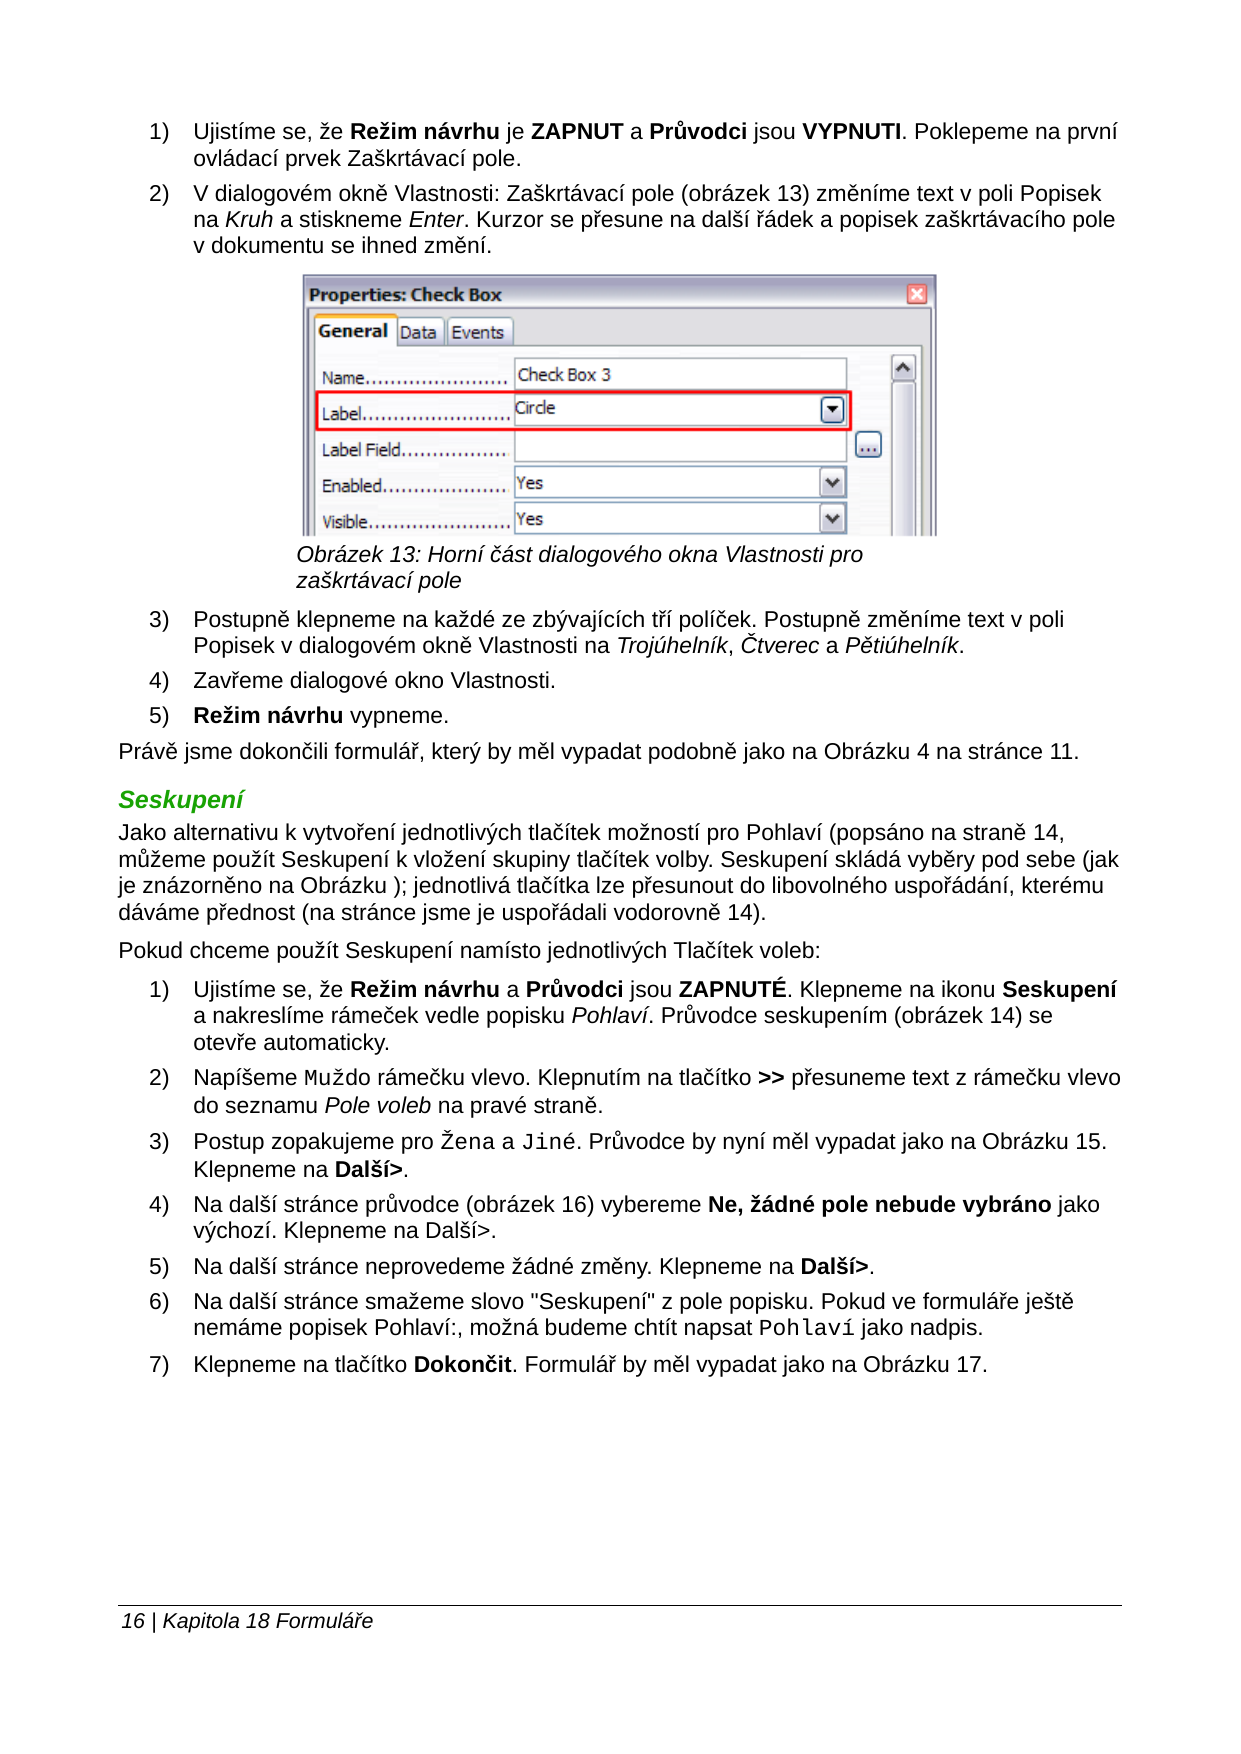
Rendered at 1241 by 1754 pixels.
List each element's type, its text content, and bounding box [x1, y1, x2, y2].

text Jako alternativu k vytvoření jednotlivých tlačítek možností pro Pohlaví (popsáno na straně 12, můžeme použít Seskupení k vložení skupiny tlačítek volby. Seskupení skládá vyběry pod sebe (jak je znázorněno na Obrázku ); jednotlivá tlačítka lze přesunout do libovolného uspořádání, kterému dáváme přednost (na stránce jsme je uspořádali vodorovně 12). [118, 819, 1122, 925]
picture [300, 270, 940, 541]
list Ujistíme se, že Režim návrhu je ZAPNUT a Průvodci jsou VYPNUTI. Poklepeme na první ovládací prvek Zaškrtávací pole. [169, 118, 1122, 171]
list V dialogovém okně Vlastnosti: Zaškrtávací pole (obrázek 13) změníme text v poli Popisek na Kruh a stiskneme Enter. Kurzor se přesune na další řádek a popisek zaškrtávacího pole v dokumentu se ihned změní. [169, 180, 1122, 259]
subtitle Seskupení [118, 785, 1122, 813]
list Na další stránce neprovedeme žádné změny. Klepneme na Další>. [169, 1253, 1122, 1279]
list Klepneme na tlačítko Dokončit. Formulář by měl vypadat jako na Obrázku 17. [169, 1351, 1122, 1378]
list Zavřeme dialogové okno Vlastnosti. [169, 667, 1122, 694]
list Ujistíme se, že Režim návrhu a Průvodci jsou ZAPNUTÉ. Klepneme na ikonu Seskupení a nakreslíme rámeček vedle popisku Pohlaví. Průvodce seskupením (obrázek 14) se otevře automaticky. [169, 976, 1122, 1055]
list Režim návrhu vypneme. [169, 702, 1122, 729]
list Na další stránce smažeme slovo "Seskupení" z pole popisku. Pokud ve formuláře ještě nemáme popisek Pohlaví:, možná budeme chtít napsat Pohlaví jako nadpis. [169, 1288, 1122, 1343]
text Právě jsme dokončili formulář, který by měl vypadat podobně jako na Obrázku 4 na stránce 10. [118, 738, 1122, 764]
list Napíšeme Muždo rámečku vlevo. Klepnutím na tlačítko >> přesuneme text z rámečku vlevo do seznamu Pole voleb na pravé straně. [169, 1064, 1122, 1119]
text Obrázek 13: Horní část dialogového okna Vlastnosti pro zaškrtávací pole [296, 538, 944, 594]
list Na další stránce průvodce (obrázek 16) vybereme Ne, žádné pole nebude vybráno jako výchozí. Klepneme na Další>. [169, 1191, 1122, 1244]
text Pokud chceme použít Seskupení namísto jednotlivých Tlačítek voleb: [118, 937, 1122, 964]
list Postup zopakujeme pro Žena a Jiné. Průvodce by nyní měl vypadat jako na Obrázku 15. Klepneme na Další>. [169, 1128, 1122, 1182]
list Postupně klepneme na každé ze zbývajících tří políček. Postupně změníme text v poli Popisek v dialogovém okně Vlastnosti na Trojúhelník, Čtverec a Pětiúhelník. [169, 606, 1122, 658]
